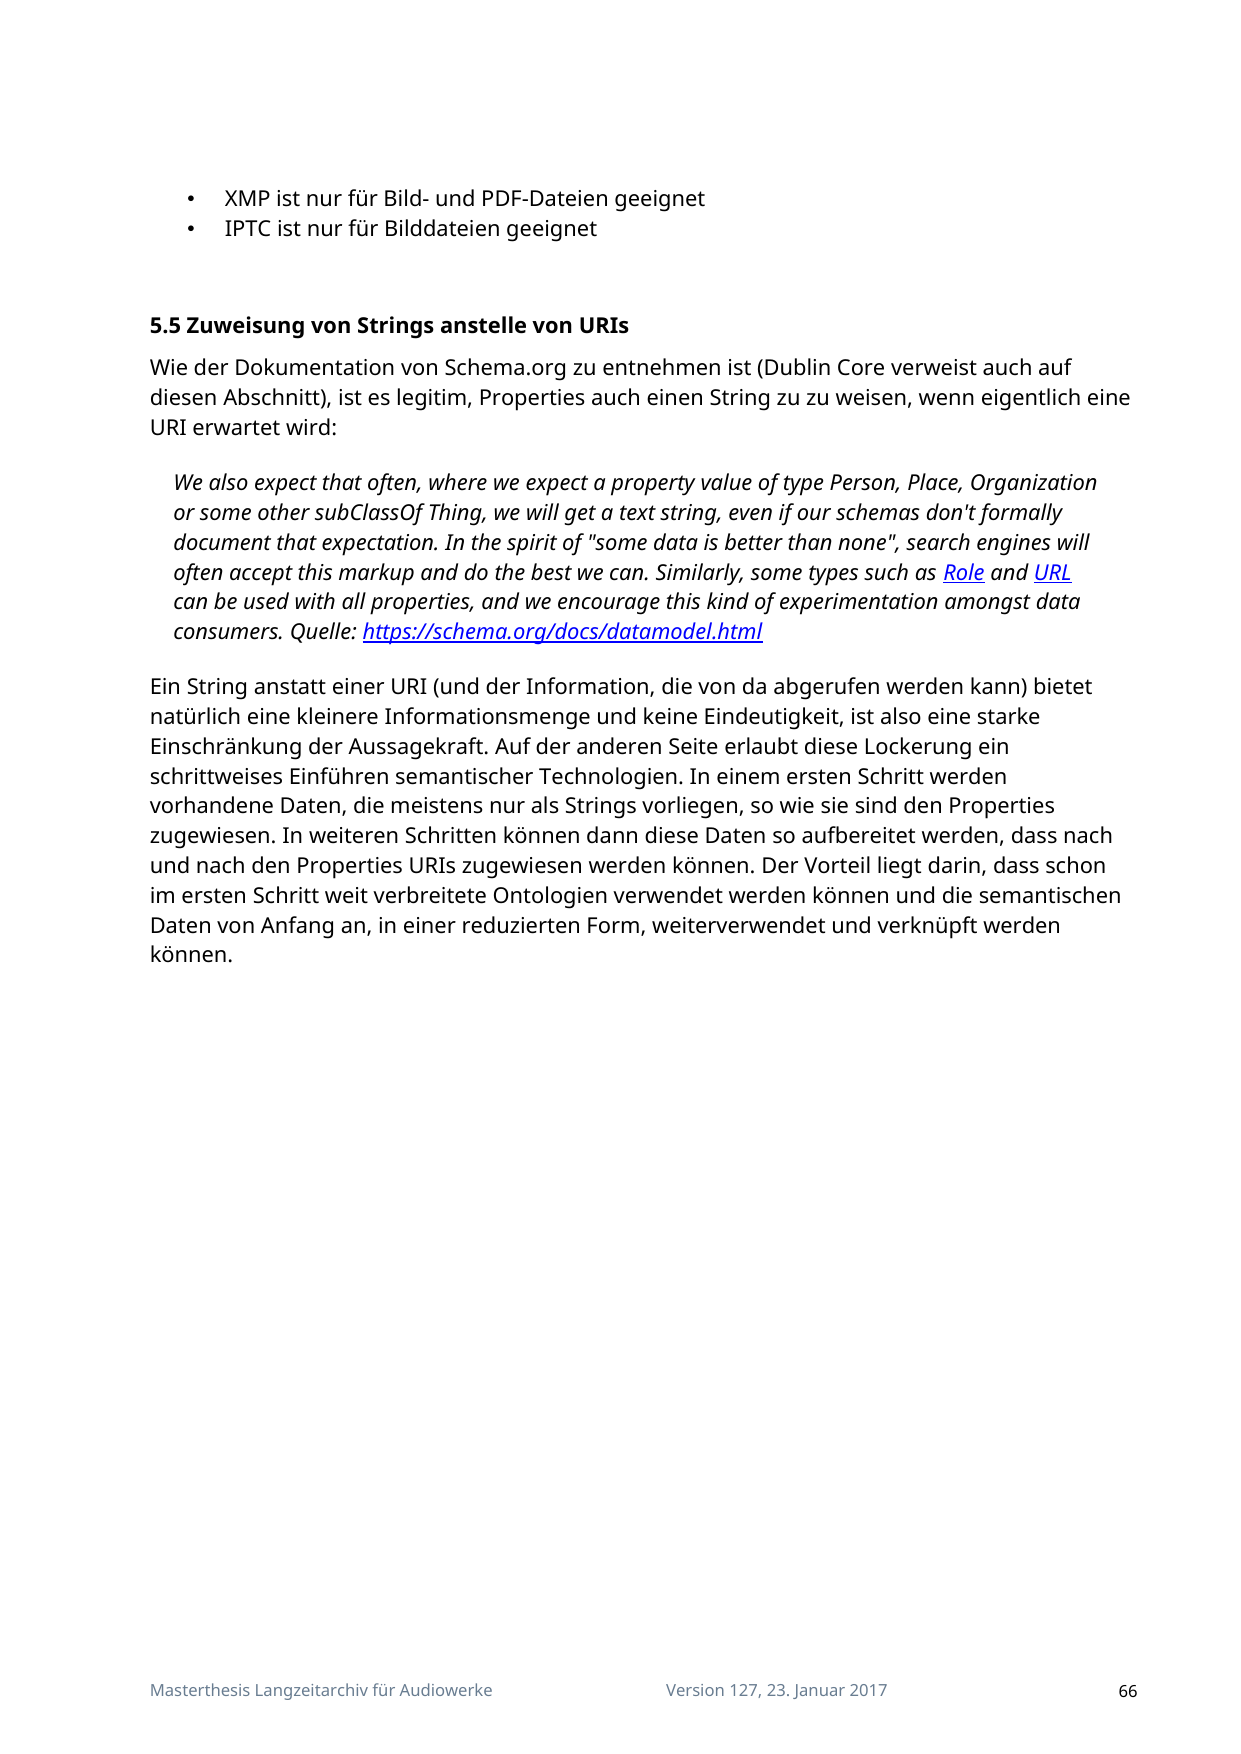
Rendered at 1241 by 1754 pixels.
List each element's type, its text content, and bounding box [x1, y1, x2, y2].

subtitle Zuweisung von Strings anstelle von URIs [149, 310, 1136, 340]
text We also expect that often, where we expect a property value of type Person, Place, Organization or some other subClassOf Thing, we will get a text string, even if our schemas don't formally document that expectation. In the spirit of "some data is better than none", search engines will often accept this markup and do the best we can. Similarly, some types such as Role and URL can be used with all properties, and we encourage this kind of experimentation amongst data consumers. Quelle: https://schema.org/docs/datamodel.html [173, 467, 1112, 646]
text Ein String anstatt einer URI (und der Information, die von da abgerufen werden kann) bietet natürlich eine kleinere Informationsmenge und keine Eindeutigkeit, ist also eine starke Einschränkung der Aussagekraft. Auf der anderen Seite erlaubt diese Lockerung ein schrittweises Einführen semantischer Technologien. In einem ersten Schritt werden vorhandene Daten, die meistens nur als Strings vorliegen, so wie sie sind den Properties zugewiesen. In weiteren Schritten können dann diese Daten so aufbereitet werden, dass nach und nach den Properties URIs zugewiesen werden können. Der Vorteil liegt darin, dass schon im ersten Schritt weit verbreitete Ontologien verwendet werden können und die semantischen Daten von Anfang an, in einer reduzierten Form, weiterverwendet und verknüpft werden können. [149, 671, 1136, 969]
list XMP ist nur für Bild- und PDF-Dateien geeignet [187, 183, 1136, 213]
text Wie der Dokumentation von Schema.org zu entnehmen ist (Dublin Core verweist auch auf diesen Abschnitt), ist es legitim, Properties auch einen String zu zu weisen, wenn eigentlich eine URI erwartet wird: [149, 352, 1136, 442]
list IPTC ist nur für Bilddateien geeignet [187, 213, 1136, 243]
